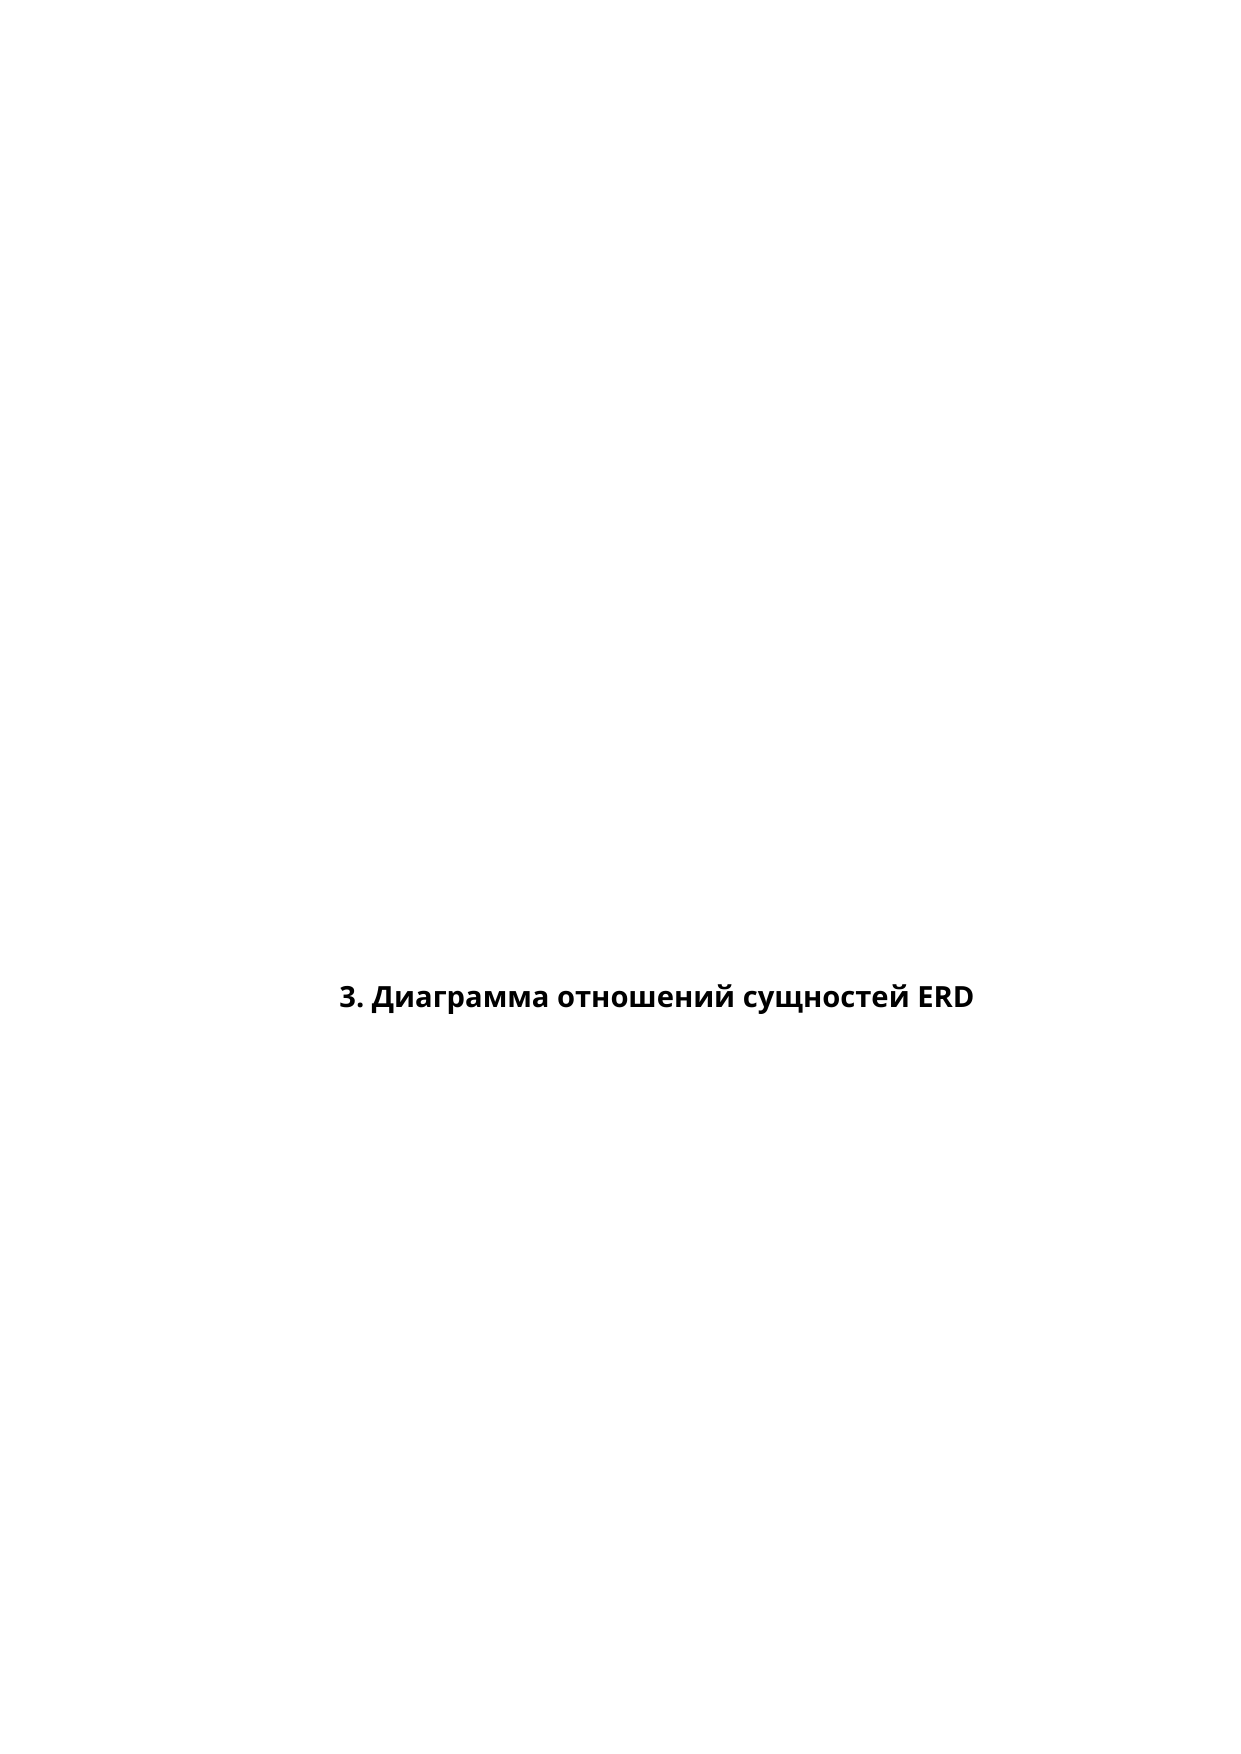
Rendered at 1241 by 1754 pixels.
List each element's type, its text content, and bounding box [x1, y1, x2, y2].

text 3. Диаграмма отношений сущностей ERD [150, 976, 1090, 1016]
